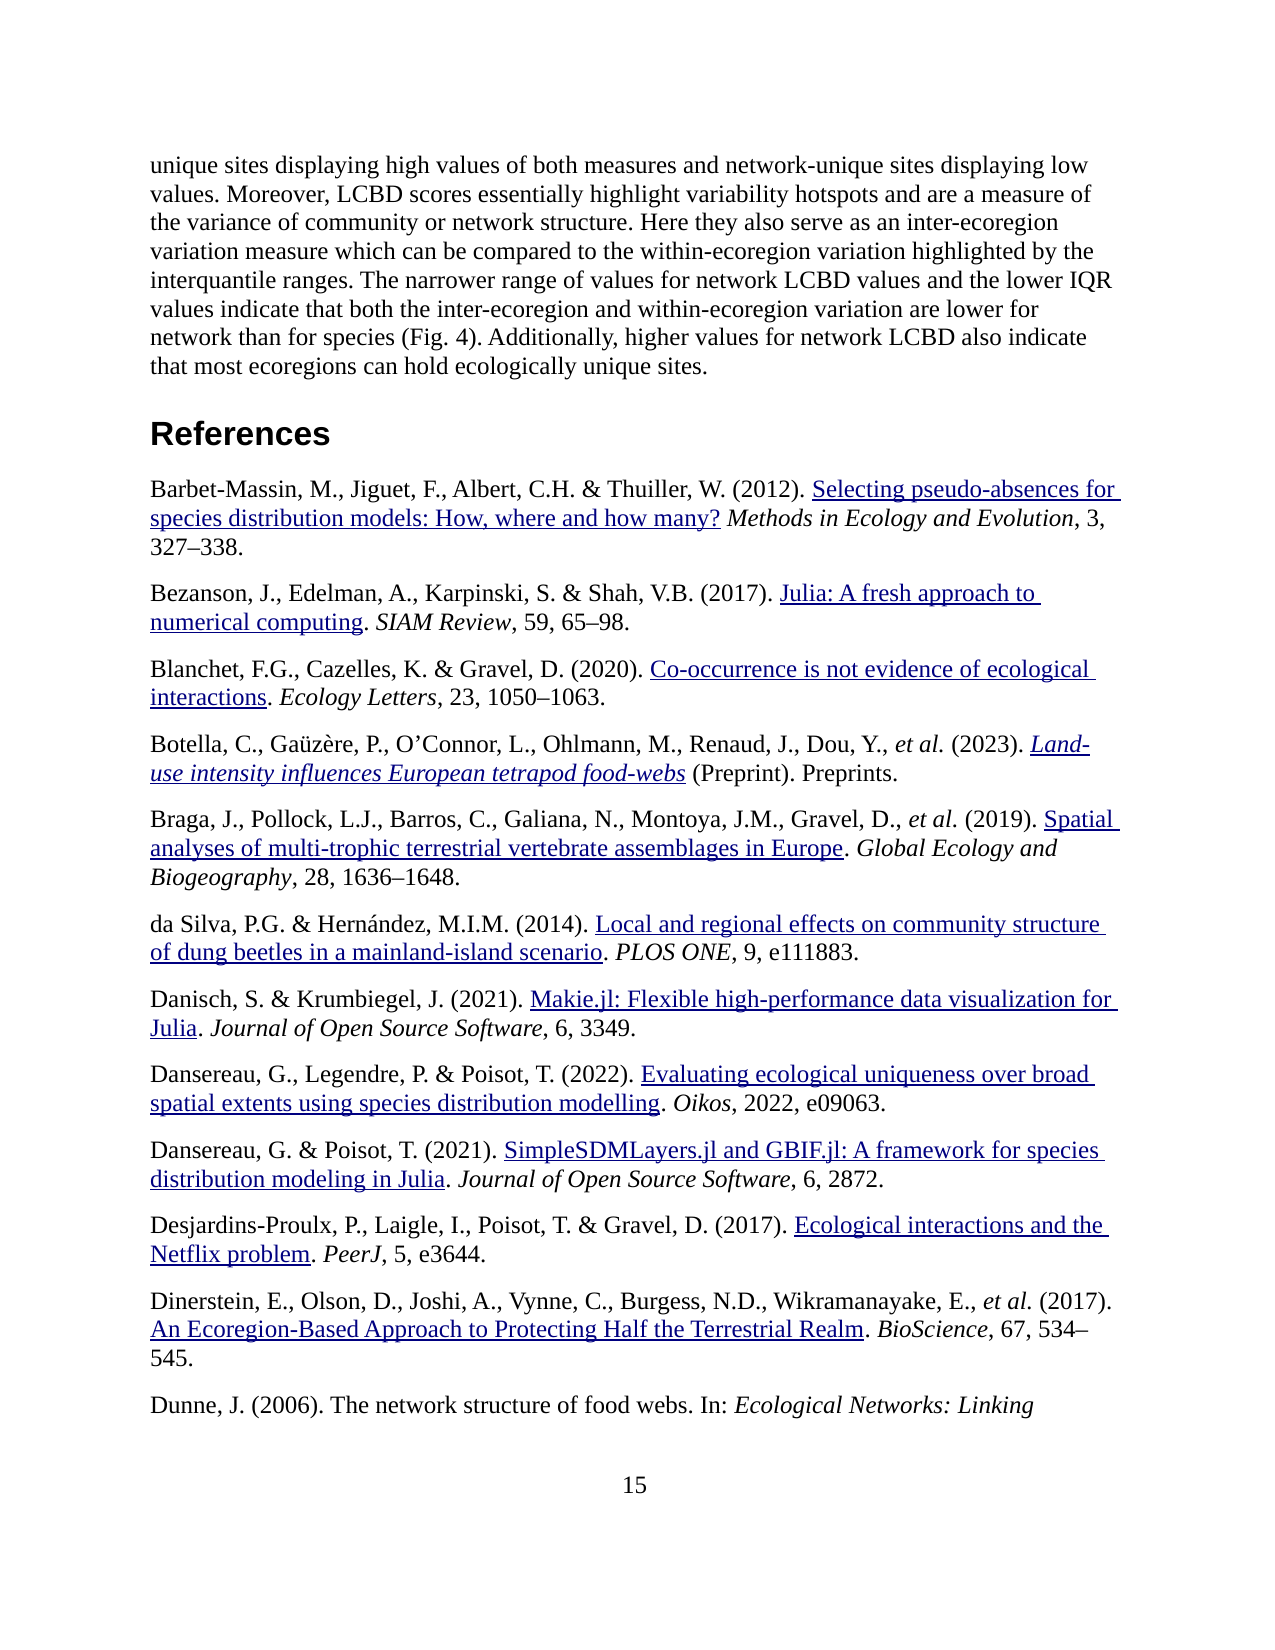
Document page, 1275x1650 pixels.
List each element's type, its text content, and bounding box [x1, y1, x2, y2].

text Danisch, S. & Krumbiegel, J. (2021). Makie.jl: Flexible high-performance data visualization for Julia. Journal of Open Source Software, 6, 3349. [150, 984, 1125, 1042]
subtitle References [150, 414, 1125, 453]
text Blanchet, F.G., Cazelles, K. & Gravel, D. (2020). Co-occurrence is not evidence of ecological interactions. Ecology Letters, 23, 1050–1063. [150, 654, 1125, 711]
text Desjardins-Proulx, P., Laigle, I., Poisot, T. & Gravel, D. (2017). Ecological interactions and the Netflix problem. PeerJ, 5, e3644. [150, 1210, 1125, 1268]
text unique sites displaying high values of both measures and network-unique sites displaying low values. Moreover, LCBD scores essentially highlight variability hotspots and are a measure of the variance of community or network structure. Here they also serve as an inter-ecoregion variation measure which can be compared to the within-ecoregion variation highlighted by the interquantile ranges. The narrower range of values for network LCBD values and the lower IQR values indicate that both the inter-ecoregion and within-ecoregion variation are lower for network than for species (Fig. 4). Additionally, higher values for network LCBD also indicate that most ecoregions can hold ecologically unique sites. [150, 150, 1125, 380]
text Dunne, J. (2006). The network structure of food webs. In: Ecological Networks: Linking [150, 1390, 1125, 1419]
text Dansereau, G. & Poisot, T. (2021). SimpleSDMLayers.jl and GBIF.jl: A framework for species distribution modeling in Julia. Journal of Open Source Software, 6, 2872. [150, 1135, 1125, 1192]
text Botella, C., Gaüzère, P., O’Connor, L., Ohlmann, M., Renaud, J., Dou, Y., et al. (2023). Land-use intensity influences European tetrapod food-webs (Preprint). Preprints. [150, 729, 1125, 787]
text da Silva, P.G. & Hernández, M.I.M. (2014). Local and regional effects on community structure of dung beetles in a mainland-island scenario. PLOS ONE, 9, e111883. [150, 909, 1125, 966]
text Braga, J., Pollock, L.J., Barros, C., Galiana, N., Montoya, J.M., Gravel, D., et al. (2019). Spatial analyses of multi-trophic terrestrial vertebrate assemblages in Europe. Global Ecology and Biogeography, 28, 1636–1648. [150, 804, 1125, 891]
text Dinerstein, E., Olson, D., Joshi, A., Vynne, C., Burgess, N.D., Wikramanayake, E., et al. (2017). An Ecoregion-Based Approach to Protecting Half the Terrestrial Realm. BioScience, 67, 534–545. [150, 1286, 1125, 1372]
text Dansereau, G., Legendre, P. & Poisot, T. (2022). Evaluating ecological uniqueness over broad spatial extents using species distribution modelling. Oikos, 2022, e09063. [150, 1059, 1125, 1117]
text Bezanson, J., Edelman, A., Karpinski, S. & Shah, V.B. (2017). Julia: A fresh approach to numerical computing. SIAM Review, 59, 65–98. [150, 578, 1125, 636]
text Barbet-Massin, M., Jiguet, F., Albert, C.H. & Thuiller, W. (2012). Selecting pseudo-absences for species distribution models: How, where and how many? Methods in Ecology and Evolution, 3, 327–338. [150, 474, 1125, 560]
